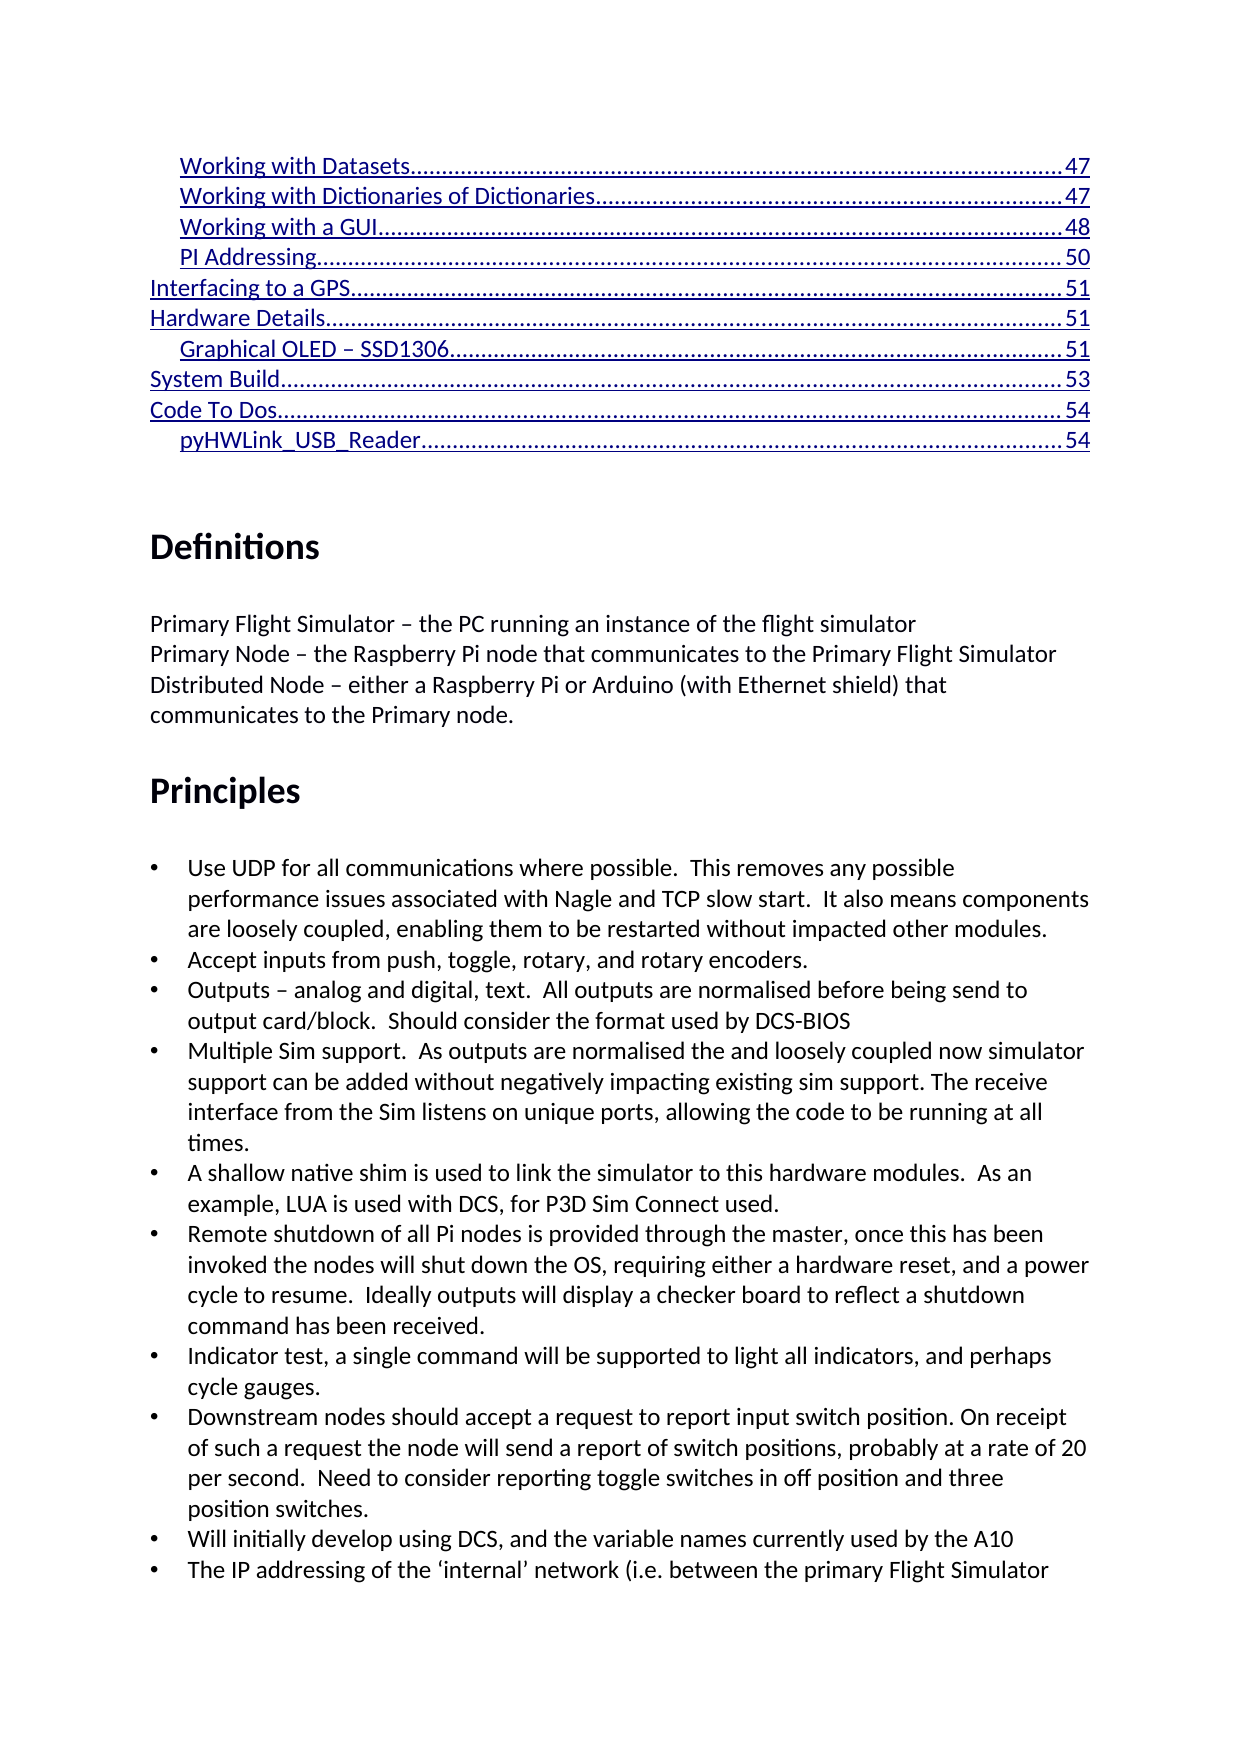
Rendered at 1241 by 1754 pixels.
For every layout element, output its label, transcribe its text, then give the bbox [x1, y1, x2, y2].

text Graphical OLED – SSD1306 51 [179, 333, 1090, 359]
text Primary Flight Simulator – the PC running an instance of the flight simulator [150, 608, 1090, 638]
text PI Addressing 50 [179, 242, 1090, 268]
list Downstream nodes should accept a request to report input switch position. On receipt of such a request the node will send a report of switch positions, probably at a rate of 20 per second. Need to consider reporting toggle switches in off position and three position switches. [150, 1402, 1090, 1524]
text Distributed Node – either a Raspberry Pi or Arduino (with Ethernet shield) that communicates to the Primary node. [150, 669, 1090, 730]
list Will initially develop using DCS, and the variable names currently used by the A10 [150, 1524, 1090, 1554]
text pyHWLink_USB_Reader 54 [179, 425, 1090, 451]
subtitle Principles [150, 767, 1090, 813]
text [179, 177, 1090, 181]
text Working with Datasets 47 [179, 150, 1090, 176]
text Code To Dos 54 [150, 394, 1090, 420]
text [179, 207, 1090, 211]
subtitle Definitions [150, 523, 1090, 569]
text Hardware Details 51 [150, 303, 1090, 329]
text [179, 360, 1090, 364]
text Working with a GUI 48 [179, 211, 1090, 237]
list The IP addressing of the ‘internal’ network (i.e. between the primary Flight Simulator [150, 1554, 1090, 1585]
text System Build 53 [150, 364, 1090, 390]
list A shallow native shim is used to link the simulator to this hardware modules. As an example, LUA is used with DCS, for P3D Sim Connect used. [150, 1157, 1090, 1218]
list Use UDP for all communications where possible. This removes any possible performance issues associated with Nagle and TCP slow start. It also means components are loosely coupled, enabling them to be restarted without impacted other modules. [150, 852, 1090, 944]
list Outputs – analog and digital, text. All outputs are normalised before being send to output card/block. Should consider the format used by DCS-BIOS [150, 974, 1090, 1035]
text Interfacing to a GPS 51 [150, 272, 1090, 298]
list Multiple Sim support. As outputs are normalised the and loosely coupled now simulator support can be added without negatively impacting existing sim support. The receive interface from the Sim listens on unique ports, allowing the code to be running at all times. [150, 1035, 1090, 1157]
list Remote shutdown of all Pi nodes is provided through the master, once this has been invoked the nodes will shut down the OS, requiring either a hardware reset, and a power cycle to resume. Ideally outputs will display a checker board to reflect a shutdown command has been received. [150, 1218, 1090, 1341]
list Indicator test, a single command will be supported to light all indicators, and perhaps cycle gauges. [150, 1341, 1090, 1402]
list Accept inputs from push, toggle, rotary, and rotary encoders. [150, 944, 1090, 974]
text [179, 238, 1090, 242]
text Primary Node – the Raspberry Pi node that communicates to the Primary Flight Simulator [150, 638, 1090, 669]
text Working with Dictionaries of Dictionaries 47 [179, 181, 1090, 206]
